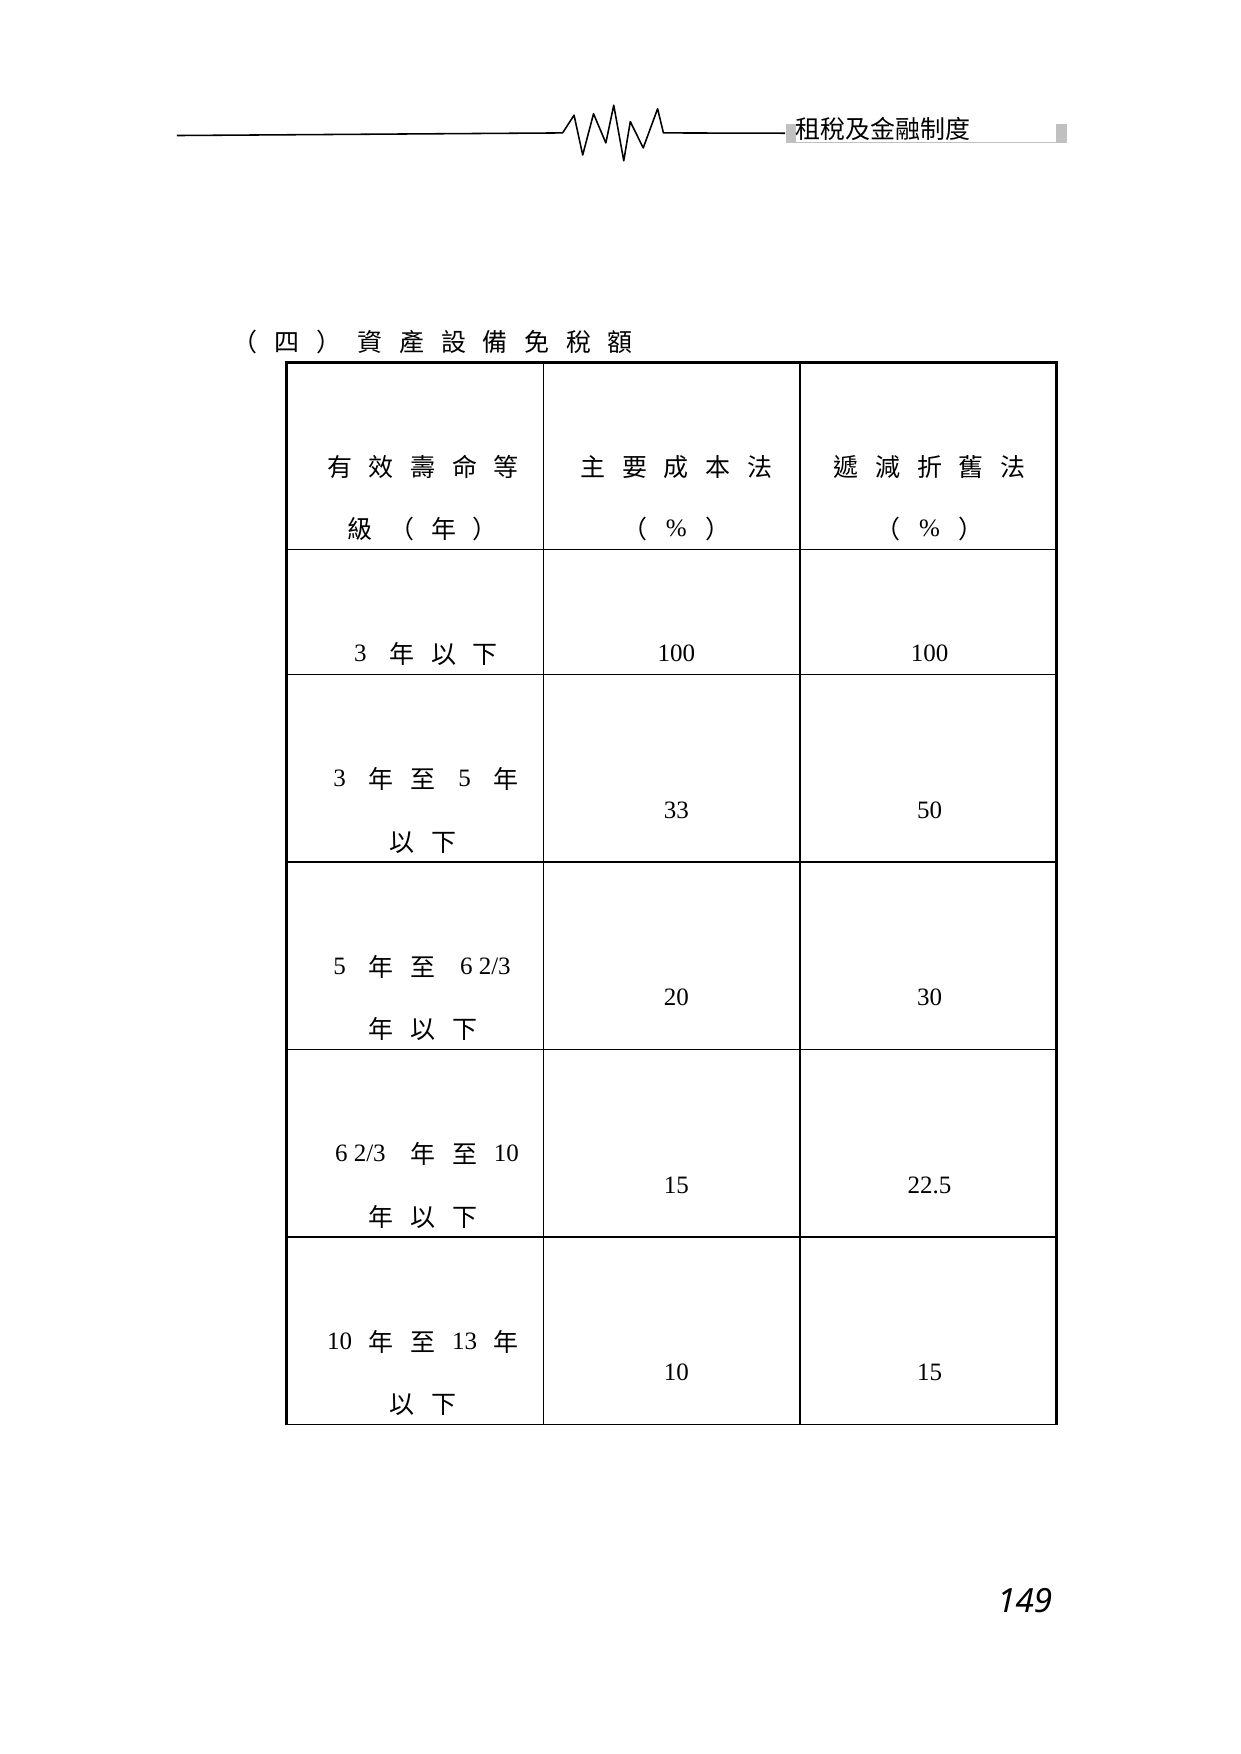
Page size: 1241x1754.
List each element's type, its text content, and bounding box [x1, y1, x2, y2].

text （四）資產設備免稅額 [207, 299, 1058, 361]
table_header 遞減折舊法（%） [801, 364, 1055, 549]
table_cell 10年至13年以下 [288, 1238, 543, 1424]
table_cell 6 2/3年至10年以下 [288, 1050, 543, 1236]
table_header 有效壽命等級（年） [288, 364, 543, 549]
table_header 主要成本法（%） [544, 364, 799, 549]
table_cell 20 [544, 863, 799, 1049]
table_cell 10 [544, 1238, 799, 1424]
table_cell 5年至6 2/3年以下 [288, 863, 543, 1049]
table_cell 100 [544, 550, 799, 674]
table_cell 50 [801, 675, 1055, 861]
table_cell 22.5 [801, 1050, 1055, 1236]
table_cell 3年以下 [288, 550, 543, 674]
table_cell 30 [801, 863, 1055, 1049]
table_cell 15 [801, 1238, 1055, 1424]
table_cell 33 [544, 675, 799, 861]
table_cell 100 [801, 550, 1055, 674]
table_cell 3年至5年以下 [288, 675, 543, 861]
table_cell 15 [544, 1050, 799, 1236]
